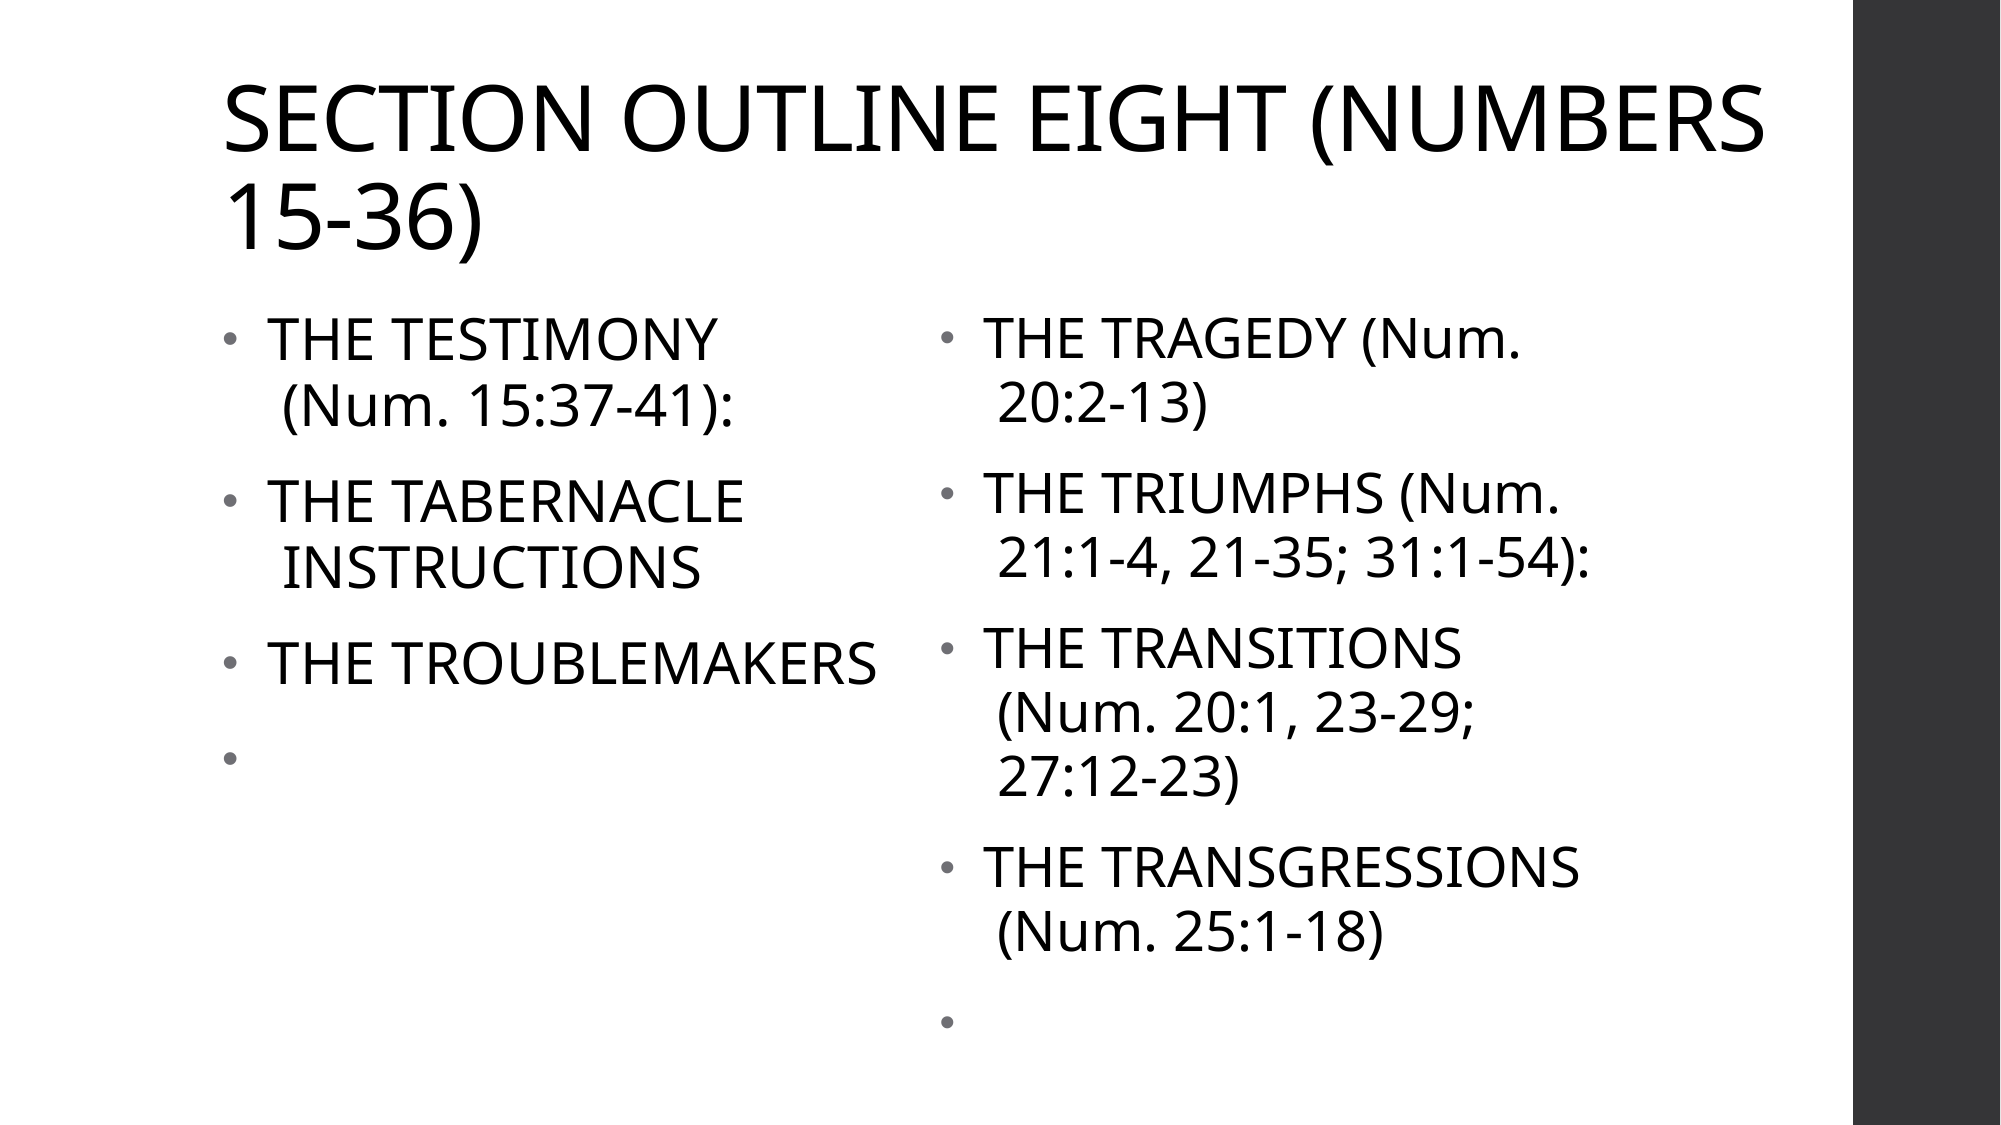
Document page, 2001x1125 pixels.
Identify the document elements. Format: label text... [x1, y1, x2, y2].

list THE TESTIMONY (Num. 15:37-41): THE TABERNACLE INSTRUCTIONS THE TROUBLEMAKERS [207, 299, 900, 1014]
title SECTION OUTLINE EIGHT (NUMBERS 15-36) [206, 60, 1797, 278]
list THE TRAGEDY (Num. 20:2-13) THE TRIUMPHS (Num. 21:1-4, 21-35; 31:1-54): THE TRANSITIONS (Num. 20:1, 23-29; 27:12-23) THE TRANSGRESSIONS (Num. 25:1-18) [924, 299, 1617, 1014]
